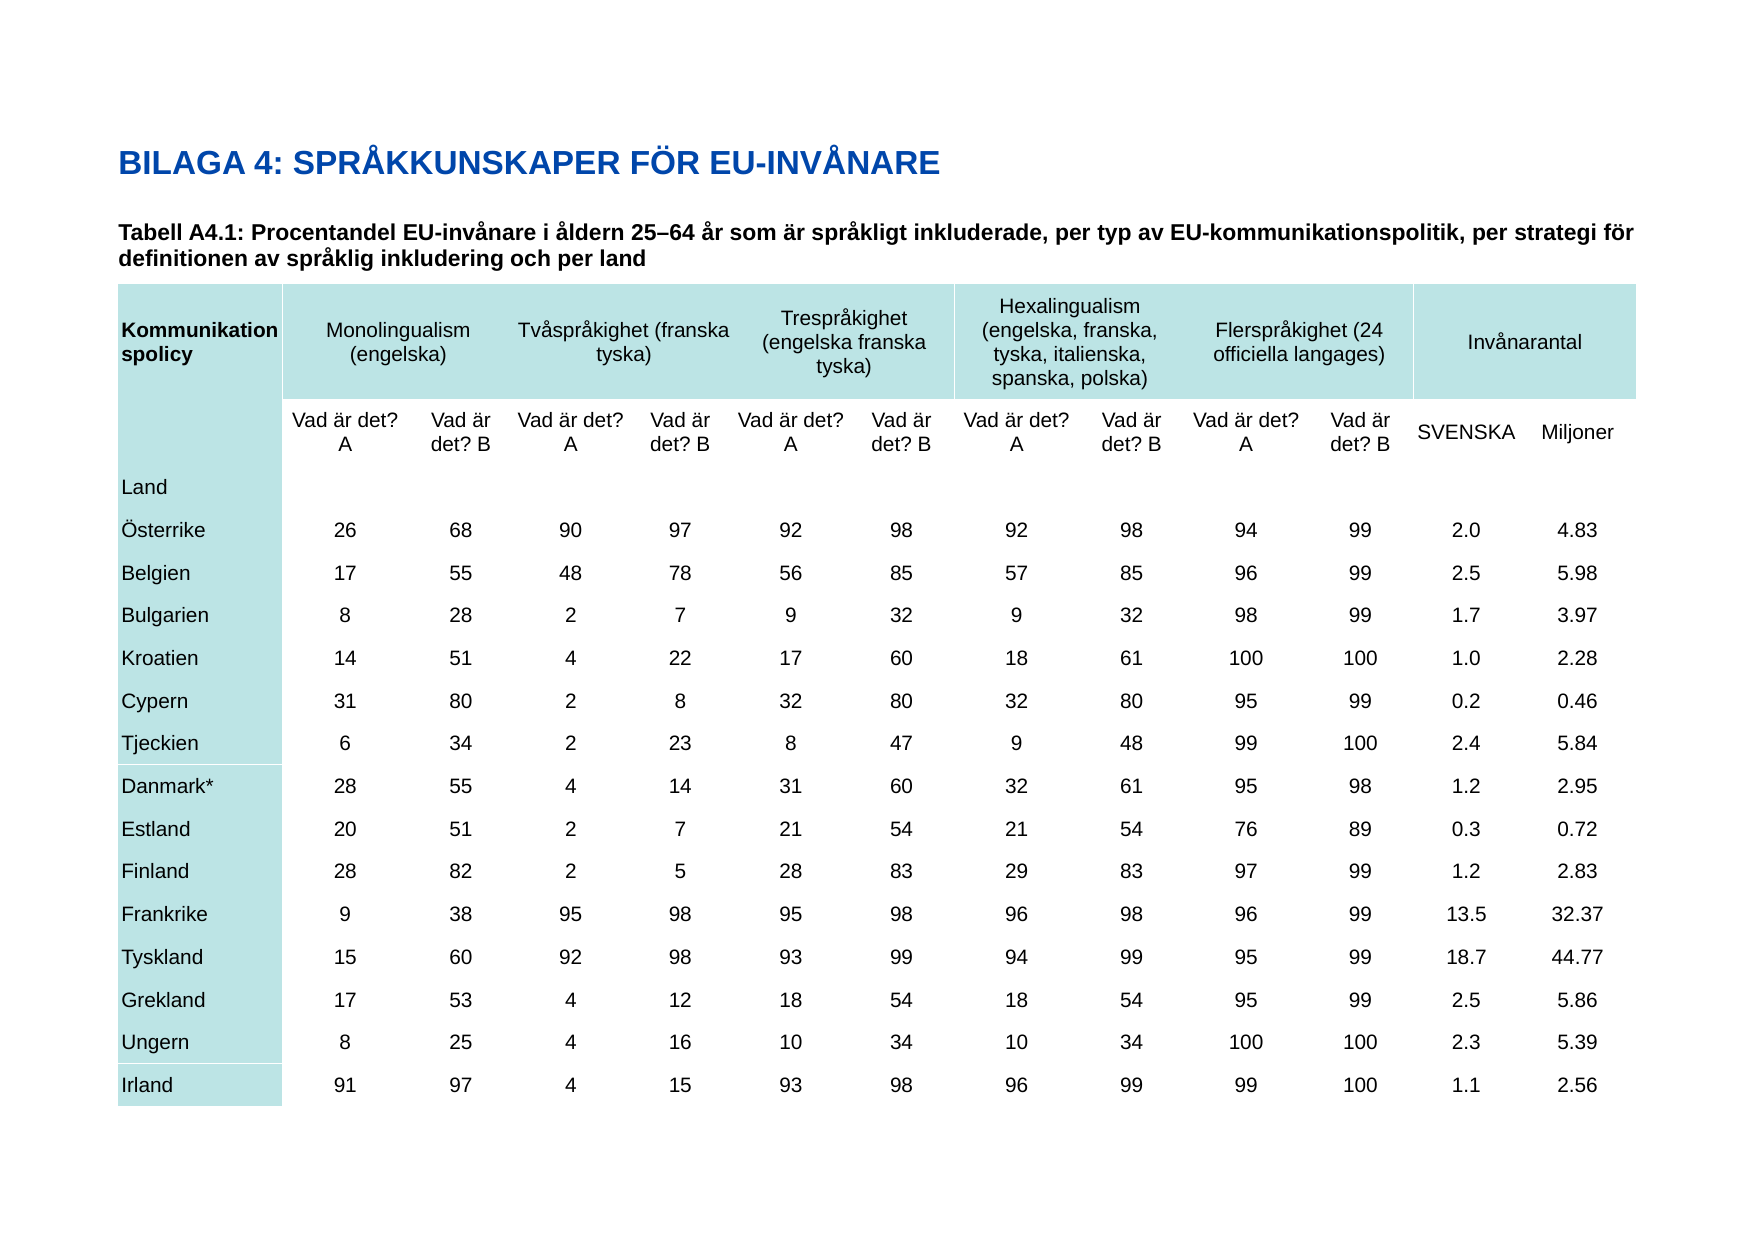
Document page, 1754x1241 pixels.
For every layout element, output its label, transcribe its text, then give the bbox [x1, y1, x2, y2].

table_cell 97 [408, 1064, 514, 1106]
table_cell SVENSKA [1414, 399, 1519, 466]
table_cell 99 [1185, 722, 1307, 764]
table_cell 95 [1185, 679, 1307, 722]
table_cell 83 [1078, 850, 1185, 893]
text Tabell A4.1: Procentandel EU-invånare i åldern 25–64 år som är språkligt inkluderade, per typ av EU-kommunikationspolitik, per strategi för definitionen av språklig inkludering och per land [118, 219, 1636, 272]
table_cell 57 [955, 551, 1078, 594]
table_cell 2 [514, 722, 627, 764]
table_cell Vad är det? B [408, 399, 514, 466]
table_cell 48 [1078, 722, 1185, 764]
table_cell 99 [1307, 893, 1413, 935]
table_cell Vad är det? A [733, 399, 848, 466]
table_cell 0.46 [1519, 679, 1636, 722]
table_cell 34 [408, 722, 514, 764]
table_cell 38 [408, 893, 514, 935]
table_cell 90 [514, 508, 627, 551]
table_cell [733, 466, 848, 508]
table_cell 34 [848, 1021, 954, 1063]
table_cell 95 [733, 893, 848, 935]
table_cell 99 [1078, 1064, 1185, 1106]
table_cell 0.3 [1414, 807, 1519, 850]
table_cell 85 [1078, 551, 1185, 594]
table_cell 14 [283, 636, 407, 679]
table_cell 95 [1185, 935, 1307, 978]
table_cell 76 [1185, 807, 1307, 850]
table_cell 18 [955, 978, 1078, 1021]
table_cell 9 [955, 594, 1078, 636]
table_cell [408, 466, 514, 508]
table_cell 32 [848, 594, 954, 636]
table_cell 20 [283, 807, 407, 850]
table_cell 92 [514, 935, 627, 978]
table_cell 18 [955, 636, 1078, 679]
table_header Monolingualism (engelska) [283, 284, 514, 399]
table_cell 17 [733, 636, 848, 679]
table_cell Tyskland [118, 935, 282, 978]
table_cell 55 [408, 551, 514, 594]
table_cell 94 [955, 935, 1078, 978]
table_cell 2.5 [1414, 551, 1519, 594]
subtitle BILAGA 4: SPRÅKKUNSKAPER FÖR EU-INVÅNARE [118, 143, 1636, 182]
table_cell 0.72 [1519, 807, 1636, 850]
table_header Invånarantal [1414, 284, 1636, 399]
table_cell 34 [1078, 1021, 1185, 1063]
table_cell 8 [733, 722, 848, 764]
table_cell 5.86 [1519, 978, 1636, 1021]
table_cell 2.28 [1519, 636, 1636, 679]
table_cell 99 [1307, 850, 1413, 893]
table_cell 54 [848, 978, 954, 1021]
table_cell 32.37 [1519, 893, 1636, 935]
table_cell Vad är det? B [627, 399, 733, 466]
table_cell Finland [118, 850, 282, 893]
table_cell 3.97 [1519, 594, 1636, 636]
table_cell 4 [514, 978, 627, 1021]
table_cell 6 [283, 722, 407, 764]
table_cell 2.4 [1414, 722, 1519, 764]
table_cell 5.39 [1519, 1021, 1636, 1063]
table_cell 92 [955, 508, 1078, 551]
table_header Flerspråkighet (24 officiella langages) [1185, 284, 1413, 399]
table_cell Miljoner [1519, 399, 1636, 466]
table_cell 78 [627, 551, 733, 594]
table_cell 5 [627, 850, 733, 893]
table_cell 60 [408, 935, 514, 978]
table_cell Estland [118, 807, 282, 850]
table_cell 5.84 [1519, 722, 1636, 764]
table_cell 2.5 [1414, 978, 1519, 1021]
table_cell Land [118, 466, 282, 508]
table_cell 54 [1078, 807, 1185, 850]
table_cell 4 [514, 765, 627, 807]
table_cell 8 [283, 594, 407, 636]
table_cell Vad är det? B [848, 399, 954, 466]
table_header Tvåspråkighet (franska tyska) [514, 284, 733, 399]
table_cell 95 [1185, 978, 1307, 1021]
table_cell 21 [955, 807, 1078, 850]
table_cell 2 [514, 679, 627, 722]
table_cell 89 [1307, 807, 1413, 850]
table_cell 9 [733, 594, 848, 636]
table_cell 4 [514, 1021, 627, 1063]
table_cell [627, 466, 733, 508]
table_cell 80 [408, 679, 514, 722]
table_cell Vad är det? A [1185, 399, 1307, 466]
table_header Kommunikationspolicy [118, 284, 282, 399]
table_cell 48 [514, 551, 627, 594]
table_cell 32 [955, 679, 1078, 722]
table_cell 55 [408, 765, 514, 807]
table_cell 93 [733, 1064, 848, 1106]
table_cell Tjeckien [118, 722, 282, 764]
table_cell 96 [1185, 893, 1307, 935]
table_cell 61 [1078, 765, 1185, 807]
table_cell 29 [955, 850, 1078, 893]
table_cell Cypern [118, 679, 282, 722]
table_cell 54 [848, 807, 954, 850]
table_cell 93 [733, 935, 848, 978]
table_cell 32 [955, 765, 1078, 807]
table_cell 9 [283, 893, 407, 935]
table_cell 22 [627, 636, 733, 679]
table_cell 100 [1307, 636, 1413, 679]
table_cell 60 [848, 636, 954, 679]
table_cell 96 [955, 1064, 1078, 1106]
table_cell 5.98 [1519, 551, 1636, 594]
table_cell Vad är det? B [1078, 399, 1185, 466]
table_cell Frankrike [118, 893, 282, 935]
table_cell 31 [283, 679, 407, 722]
table_cell 100 [1307, 722, 1413, 764]
table_cell Belgien [118, 551, 282, 594]
table_cell [1414, 466, 1519, 508]
table_cell 2.3 [1414, 1021, 1519, 1063]
table_cell 95 [1185, 765, 1307, 807]
table_cell 97 [1185, 850, 1307, 893]
table_cell 80 [848, 679, 954, 722]
table_cell 98 [848, 508, 954, 551]
table_cell 0.2 [1414, 679, 1519, 722]
table_cell Danmark* [118, 765, 282, 807]
table_cell 99 [1078, 935, 1185, 978]
table_cell 95 [514, 893, 627, 935]
table_cell Vad är det? A [283, 399, 407, 466]
table_cell 51 [408, 636, 514, 679]
table_cell 7 [627, 807, 733, 850]
table_cell 98 [848, 1064, 954, 1106]
table_cell 99 [1307, 551, 1413, 594]
table_cell 4.83 [1519, 508, 1636, 551]
table_cell 82 [408, 850, 514, 893]
table_cell 9 [955, 722, 1078, 764]
table_cell 7 [627, 594, 733, 636]
table_cell 8 [283, 1021, 407, 1063]
table_cell 8 [627, 679, 733, 722]
table_cell 99 [1307, 679, 1413, 722]
table_cell 85 [848, 551, 954, 594]
table_cell 54 [1078, 978, 1185, 1021]
table_cell Irland [118, 1064, 282, 1106]
table_cell 2.83 [1519, 850, 1636, 893]
table_cell 100 [1185, 1021, 1307, 1063]
table_header Trespråkighet (engelska franska tyska) [733, 284, 954, 399]
table_cell 99 [1307, 508, 1413, 551]
table_cell [1078, 466, 1185, 508]
table_cell 1.1 [1414, 1064, 1519, 1106]
table_cell 96 [955, 893, 1078, 935]
table_cell 98 [627, 893, 733, 935]
table_cell [514, 466, 627, 508]
table_cell 2.95 [1519, 765, 1636, 807]
table_cell 99 [1307, 935, 1413, 978]
table_cell 2.56 [1519, 1064, 1636, 1106]
table_cell 80 [1078, 679, 1185, 722]
table_cell [1185, 466, 1307, 508]
table_cell 2 [514, 807, 627, 850]
table_cell 60 [848, 765, 954, 807]
table_cell Bulgarien [118, 594, 282, 636]
table_cell 98 [1078, 893, 1185, 935]
table_cell 31 [733, 765, 848, 807]
table_cell 99 [848, 935, 954, 978]
table_cell 1.2 [1414, 850, 1519, 893]
table_cell 25 [408, 1021, 514, 1063]
table_cell 28 [283, 850, 407, 893]
table_cell 32 [1078, 594, 1185, 636]
table_cell 68 [408, 508, 514, 551]
table_header Hexalingualism (engelska, franska, tyska, italienska, spanska, polska) [955, 284, 1185, 399]
table_cell 98 [1307, 765, 1413, 807]
table_cell 28 [408, 594, 514, 636]
table_cell 18 [733, 978, 848, 1021]
table_cell 18.7 [1414, 935, 1519, 978]
table_cell Österrike [118, 508, 282, 551]
table_cell 53 [408, 978, 514, 1021]
table_cell 17 [283, 978, 407, 1021]
table_cell 4 [514, 636, 627, 679]
table_cell 2 [514, 594, 627, 636]
table_cell 26 [283, 508, 407, 551]
table_cell 2 [514, 850, 627, 893]
table_cell 4 [514, 1064, 627, 1106]
table_cell 1.7 [1414, 594, 1519, 636]
table_cell 28 [733, 850, 848, 893]
table_cell 99 [1307, 594, 1413, 636]
table_cell 10 [733, 1021, 848, 1063]
table_cell 98 [1078, 508, 1185, 551]
table_cell 98 [627, 935, 733, 978]
table_cell 94 [1185, 508, 1307, 551]
table_cell Vad är det? B [1307, 399, 1413, 466]
table_cell 10 [955, 1021, 1078, 1063]
table_cell 44.77 [1519, 935, 1636, 978]
table_cell Kroatien [118, 636, 282, 679]
table_cell 21 [733, 807, 848, 850]
table_cell [1307, 466, 1413, 508]
table_cell Ungern [118, 1021, 282, 1063]
table_cell 14 [627, 765, 733, 807]
table_cell 56 [733, 551, 848, 594]
table_cell Grekland [118, 978, 282, 1021]
table_cell 100 [1307, 1064, 1413, 1106]
table_cell 91 [283, 1064, 407, 1106]
table_cell 99 [1307, 978, 1413, 1021]
table_cell [848, 466, 954, 508]
table_cell 13.5 [1414, 893, 1519, 935]
table_cell 96 [1185, 551, 1307, 594]
table_cell 97 [627, 508, 733, 551]
table_cell 83 [848, 850, 954, 893]
table_cell 92 [733, 508, 848, 551]
table_cell 23 [627, 722, 733, 764]
table_cell 1.0 [1414, 636, 1519, 679]
table_cell [283, 466, 407, 508]
table_cell 1.2 [1414, 765, 1519, 807]
table_cell 61 [1078, 636, 1185, 679]
table_cell 2.0 [1414, 508, 1519, 551]
table_cell Vad är det? A [955, 399, 1078, 466]
table_cell 32 [733, 679, 848, 722]
table_cell 28 [283, 765, 407, 807]
table_cell 100 [1185, 636, 1307, 679]
table_cell 47 [848, 722, 954, 764]
table_cell 98 [1185, 594, 1307, 636]
table_cell [118, 399, 282, 466]
table_cell Vad är det? A [514, 399, 627, 466]
table_cell 51 [408, 807, 514, 850]
table_cell 12 [627, 978, 733, 1021]
table_cell [955, 466, 1078, 508]
table_cell 17 [283, 551, 407, 594]
table_cell 15 [627, 1064, 733, 1106]
table_cell 99 [1185, 1064, 1307, 1106]
table_cell 15 [283, 935, 407, 978]
table_cell [1519, 466, 1636, 508]
table_cell 16 [627, 1021, 733, 1063]
table_cell 100 [1307, 1021, 1413, 1063]
table_cell 98 [848, 893, 954, 935]
